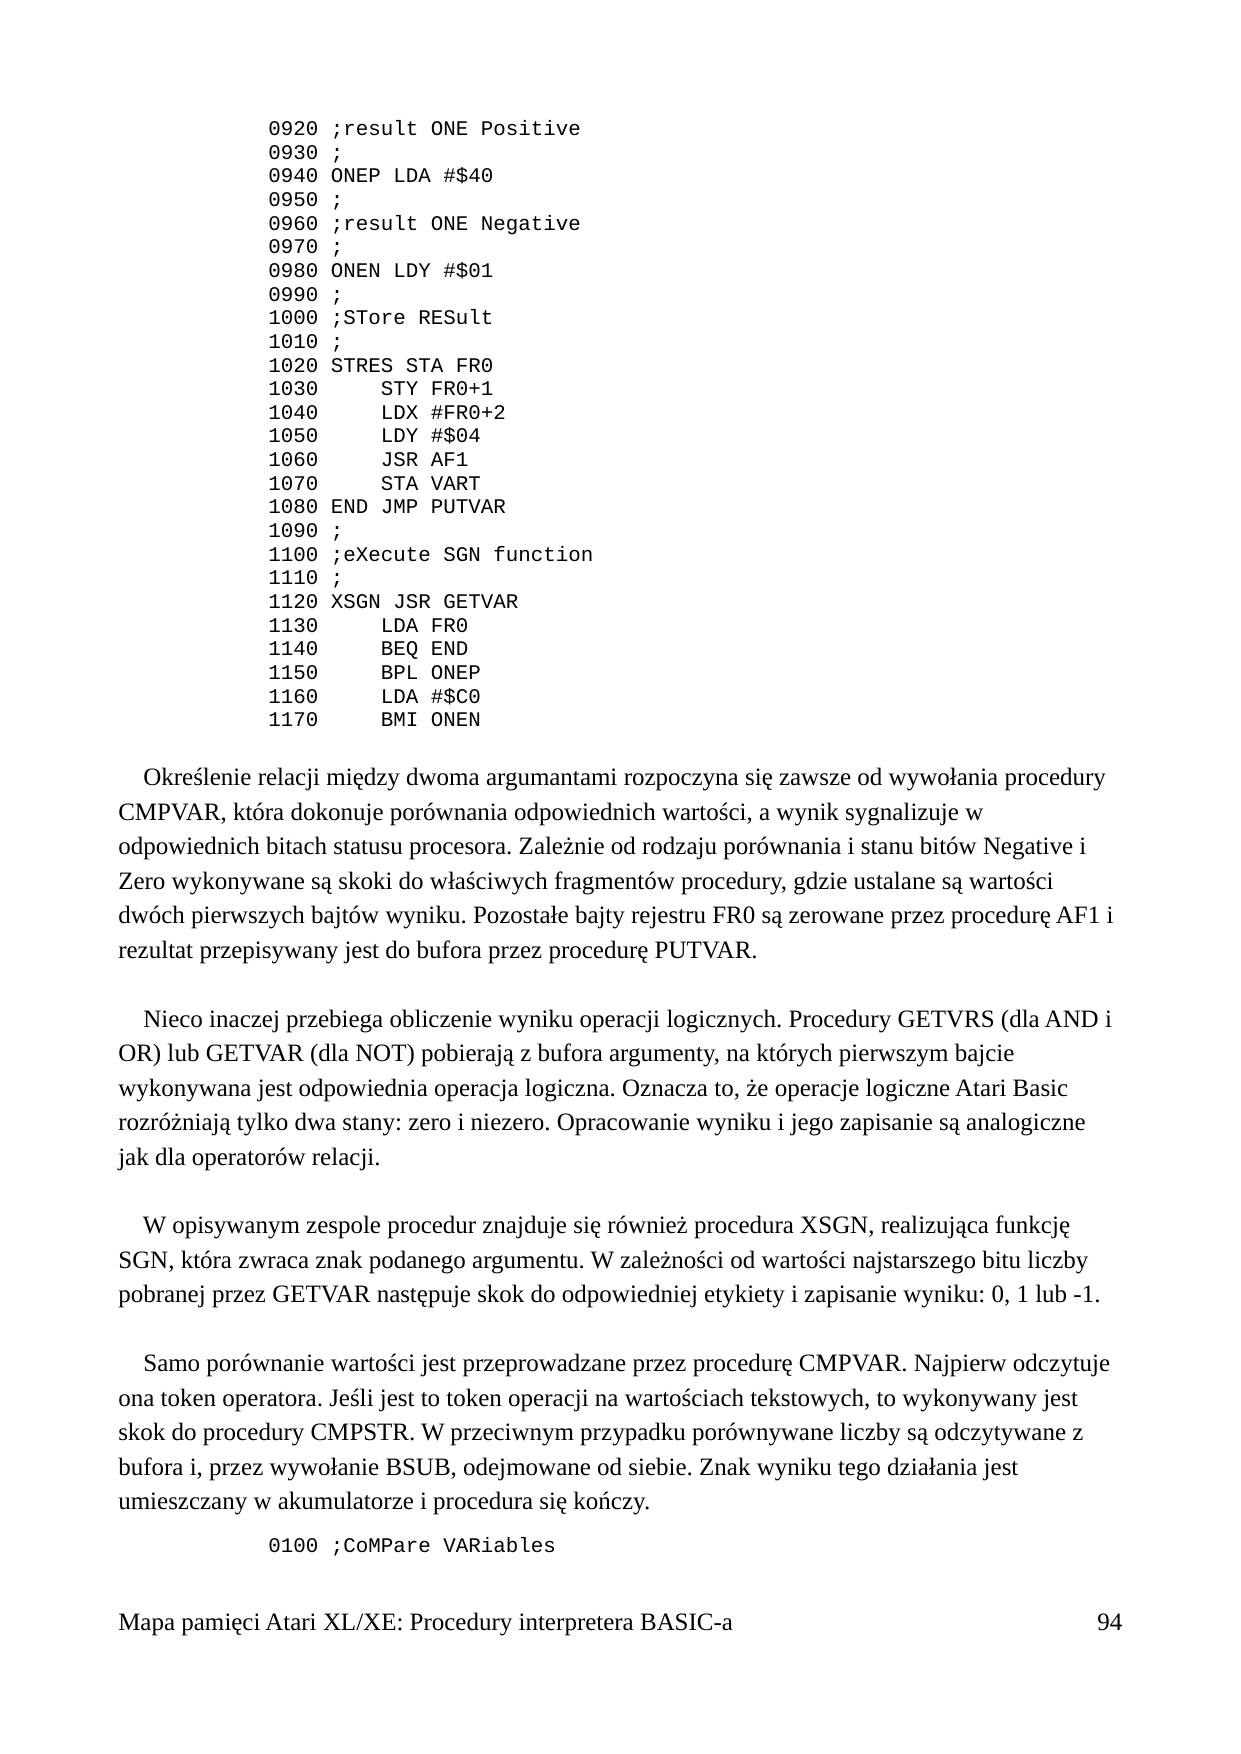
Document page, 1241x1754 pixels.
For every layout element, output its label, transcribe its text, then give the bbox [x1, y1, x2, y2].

text 0920 ;result ONE Positive [118, 118, 1122, 142]
text 1020 STRES STA FR0 [118, 354, 1122, 378]
text 0930 ; [118, 142, 1122, 165]
text 1080 END JMP PUTVAR [118, 496, 1122, 520]
text 1010 ; [118, 331, 1122, 354]
text 1140 BEQ END [118, 638, 1122, 662]
text 1050 LDY #$04 [118, 426, 1122, 449]
text 0100 ;CoMPare VARiables [118, 1536, 1122, 1559]
text 1060 JSR AF1 [118, 449, 1122, 473]
text 1150 BPL ONEP [118, 662, 1122, 686]
text 1130 LDA FR0 [118, 615, 1122, 638]
text 0980 ONEN LDY #$01 [118, 260, 1122, 284]
text 1030 STY FR0+1 [118, 378, 1122, 402]
text 0940 ONEP LDA #$40 [118, 165, 1122, 189]
text 0970 ; [118, 236, 1122, 260]
text 1090 ; [118, 520, 1122, 544]
text 0990 ; [118, 284, 1122, 307]
text 1000 ;STore RESult [118, 307, 1122, 331]
text 1070 STA VART [118, 473, 1122, 496]
text 1110 ; [118, 567, 1122, 591]
text 1040 LDX #FR0+2 [118, 402, 1122, 426]
text 0950 ; [118, 189, 1122, 213]
text 1120 XSGN JSR GETVAR [118, 591, 1122, 615]
text 0960 ;result ONE Negative [118, 213, 1122, 236]
text 1100 ;eXecute SGN function [118, 544, 1122, 567]
text Określenie relacji między dwoma argumantami rozpoczyna się zawsze od wywołania procedury CMPVAR, która dokonuje porównania odpowiednich wartości, a wynik sygnalizuje w odpowiednich bitach statusu procesora. Zależnie od rodzaju porównania i stanu bitów Negative i Zero wykonywane są skoki do właściwych fragmentów procedury, gdzie ustalane są wartości dwóch pierwszych bajtów wyniku. Pozostałe bajty rejestru FR0 są zerowane przez procedurę AF1 i rezultat przepisywany jest do bufora przez procedurę PUTVAR. Nieco inaczej przebiega obliczenie wyniku operacji logicznych. Procedury GETVRS (dla AND i OR) lub GETVAR (dla NOT) pobierają z bufora argumenty, na których pierwszym bajcie wykonywana jest odpowiednia operacja logiczna. Oznacza to, że operacje logiczne Atari Basic rozróżniają tylko dwa stany: zero i niezero. Opracowanie wyniku i jego zapisanie są analogiczne jak dla operatorów relacji. W opisywanym zespole procedur znajduje się również procedura XSGN, realizująca funkcję SGN, która zwraca znak podanego argumentu. W zależności od wartości najstarszego bitu liczby pobranej przez GETVAR następuje skok do odpowiedniej etykiety i zapisanie wyniku: 0, 1 lub -1. Samo porównanie wartości jest przeprowadzane przez procedurę CMPVAR. Najpierw odczytuje ona token operatora. Jeśli jest to token operacji na wartościach tekstowych, to wykonywany jest skok do procedury CMPSTR. W przeciwnym przypadku porównywane liczby są odczytywane z bufora i, przez wywołanie BSUB, odejmowane od siebie. Znak wyniku tego działania jest umieszczany w akumulatorze i procedura się kończy. [118, 762, 1122, 1515]
text 1160 LDA #$C0 [118, 686, 1122, 709]
text 1170 BMI ONEN [118, 709, 1122, 733]
